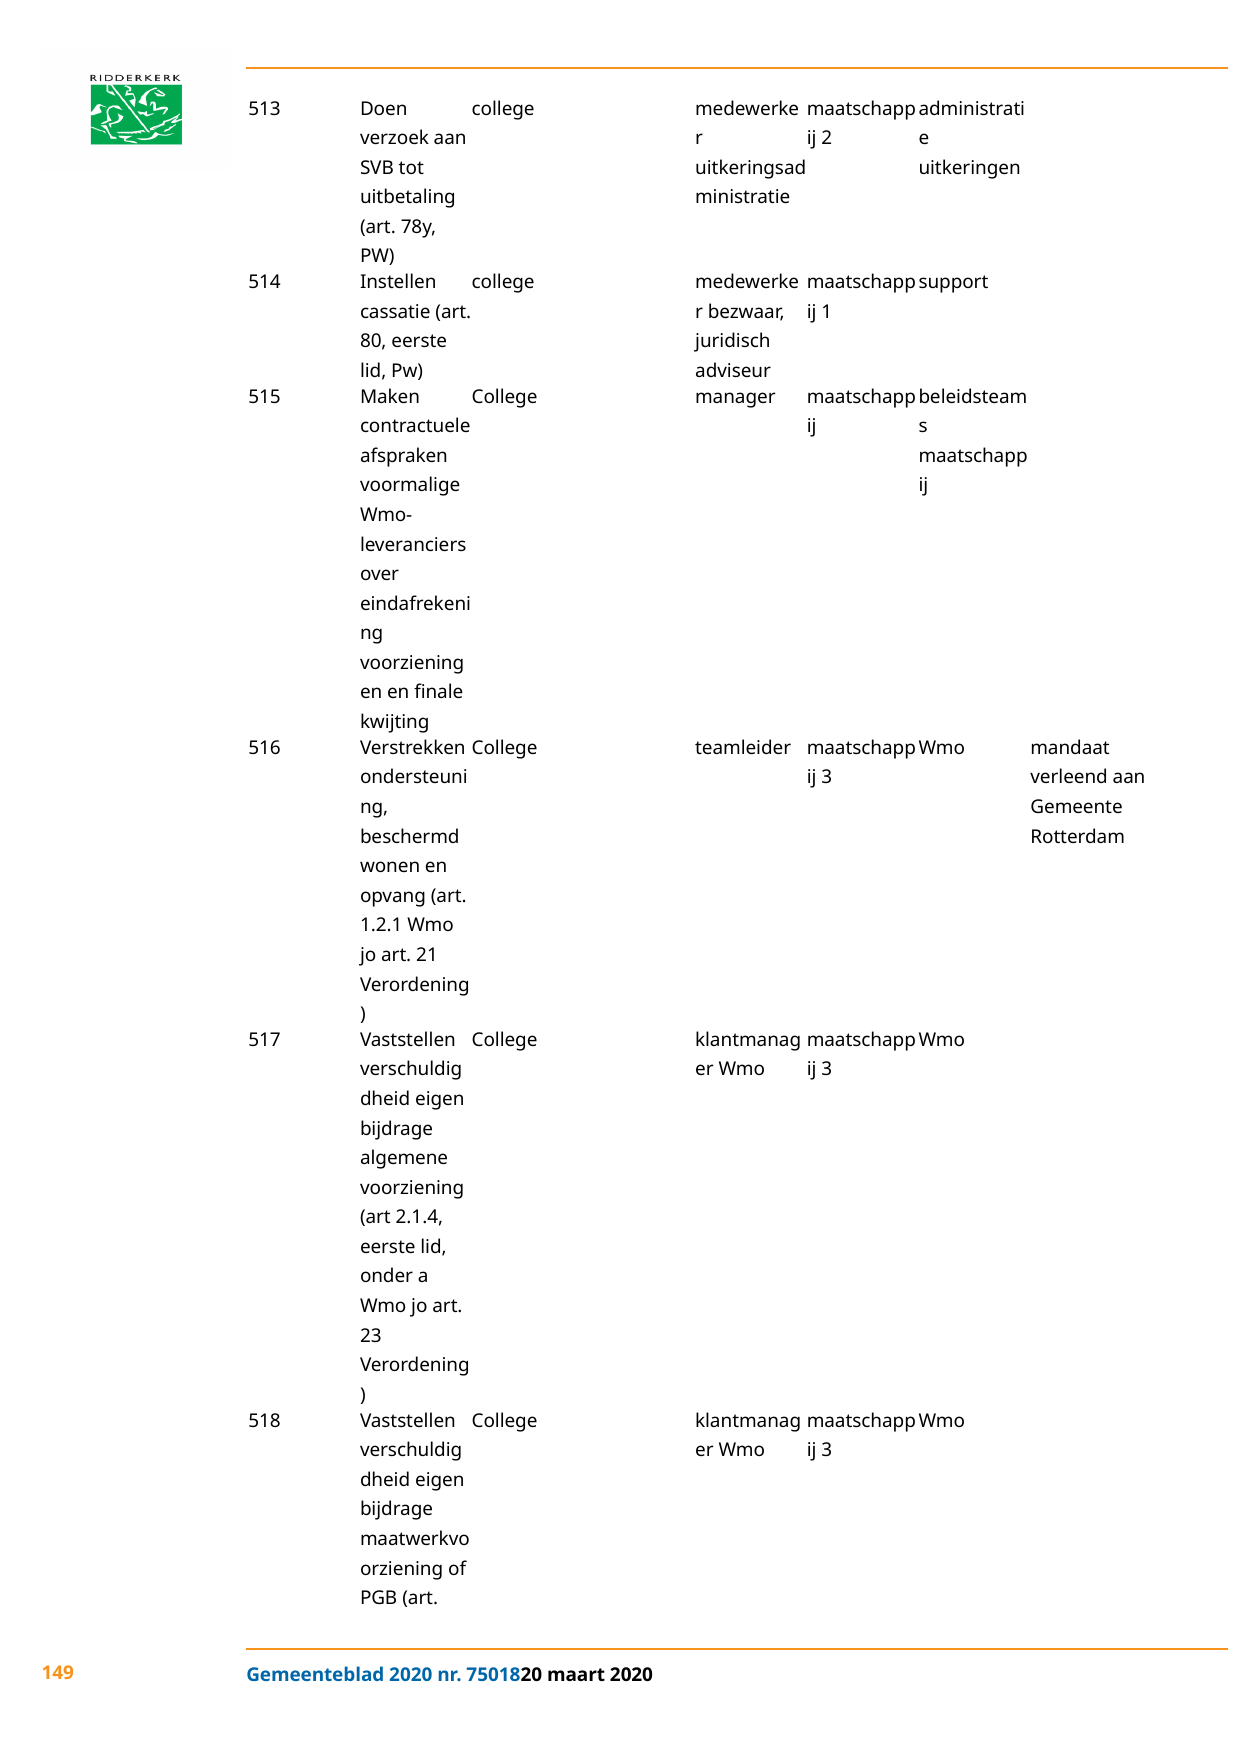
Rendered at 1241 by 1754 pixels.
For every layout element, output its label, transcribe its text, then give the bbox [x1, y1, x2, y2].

table_cell Wmo [918, 734, 1030, 1026]
table_cell manager [695, 383, 807, 734]
table_cell Verstrekken ondersteuning, beschermd wonen en opvang (art. 1.2.1 Wmo jo art. 21 Verordening) [360, 734, 471, 1026]
table_cell klantmanager Wmo [695, 1026, 807, 1407]
table_cell mandaat verleend aan Gemeente Rotterdam [1030, 734, 1152, 1026]
table_cell support [918, 269, 1030, 383]
table_cell 514 [248, 269, 360, 383]
table_cell maatschappij [807, 383, 918, 734]
table_cell maatschappij 2 [807, 95, 918, 268]
table_cell Instellen cassatie (art. 80, eerste lid, Pw) [360, 269, 471, 383]
table_cell [583, 269, 695, 383]
table_cell [1030, 1407, 1152, 1610]
table_cell [583, 734, 695, 1026]
table_cell Vaststellen verschuldigdheid eigen bijdrage algemene voorziening (art 2.1.4, eerste lid, onder a Wmo jo art. 23 Verordening) [360, 1026, 471, 1407]
table_cell 516 [248, 734, 360, 1026]
table_cell College [471, 1407, 583, 1610]
table_cell maatschappij 3 [807, 1026, 918, 1407]
table_cell maatschappij 1 [807, 269, 918, 383]
table_cell maatschappij 3 [807, 1407, 918, 1610]
table_cell Wmo [918, 1026, 1030, 1407]
table_cell [1030, 1026, 1152, 1407]
table_cell [1030, 95, 1152, 268]
table_cell college [471, 95, 583, 268]
table_cell Doen verzoek aan SVB tot uitbetaling (art. 78y, PW) [360, 95, 471, 268]
table_cell College [471, 734, 583, 1026]
table_cell Maken contractuele afspraken voormalige Wmo-leveranciers over eindafrekening voorzieningen en finale kwijting [360, 383, 471, 734]
table_cell [583, 1407, 695, 1610]
table_cell 518 [248, 1407, 360, 1610]
table_cell medewerker bezwaar, juridisch adviseur [695, 269, 807, 383]
table_cell [583, 1026, 695, 1407]
table_cell [1030, 383, 1152, 734]
table_cell 517 [248, 1026, 360, 1407]
table_cell College [471, 1026, 583, 1407]
table_cell [583, 383, 695, 734]
table_cell beleidsteams maatschappij [918, 383, 1030, 734]
table_cell 513 [248, 95, 360, 268]
table_cell medewerker uitkeringsadministratie [695, 95, 807, 268]
table_cell administratie uitkeringen [918, 95, 1030, 268]
picture [41, 47, 231, 172]
table_cell College [471, 383, 583, 734]
table_cell [583, 95, 695, 268]
table_cell maatschappij 3 [807, 734, 918, 1026]
table_cell teamleider [695, 734, 807, 1026]
table_cell klantmanager Wmo [695, 1407, 807, 1610]
table_cell Vaststellen verschuldigdheid eigen bijdrage maatwerkvoorziening of PGB (art. [360, 1407, 471, 1610]
table_cell 515 [248, 383, 360, 734]
table_cell Wmo [918, 1407, 1030, 1610]
table_cell [1030, 269, 1152, 383]
table_cell college [471, 269, 583, 383]
